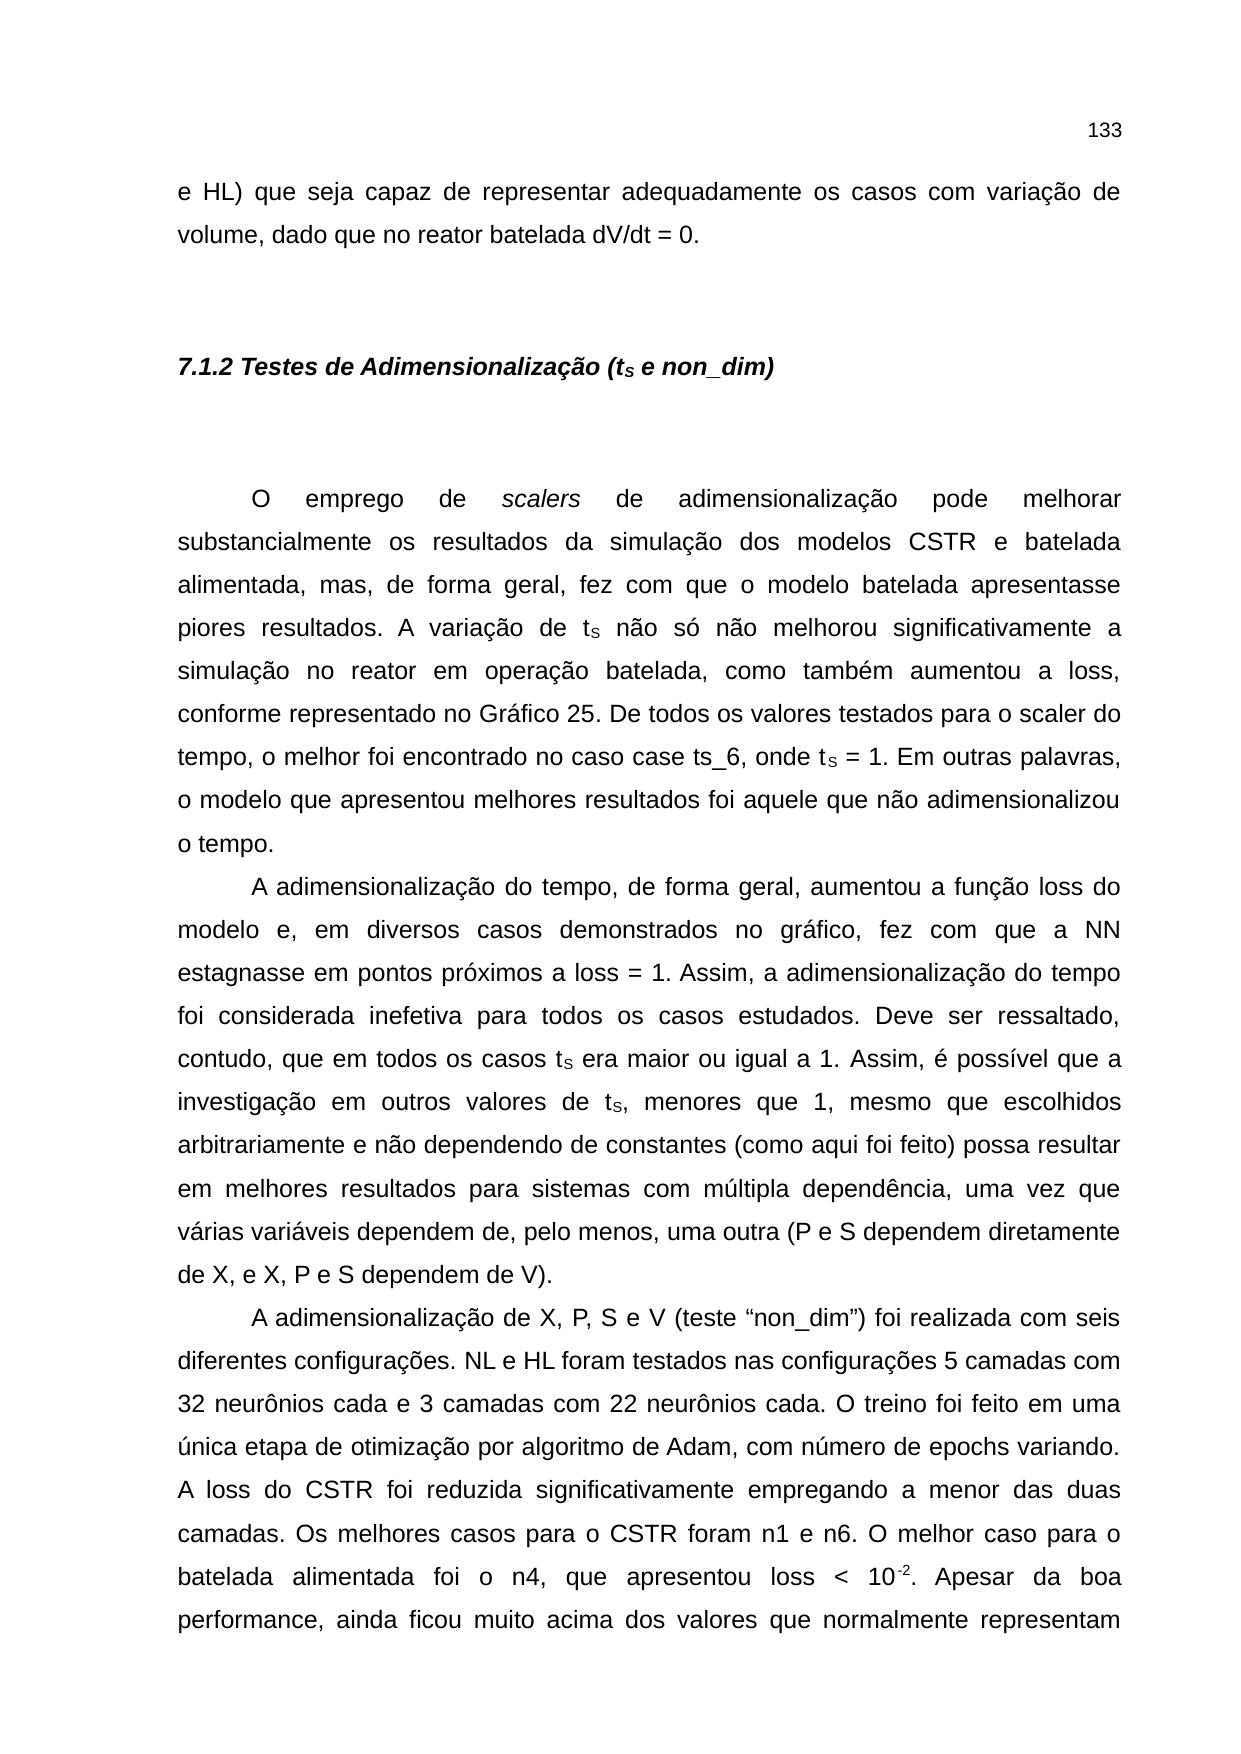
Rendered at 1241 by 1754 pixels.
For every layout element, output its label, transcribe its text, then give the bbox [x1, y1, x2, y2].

text e HL) que seja capaz de representar adequadamente os casos com variação de volume, dado que no reator batelada dV/dt = 0. [177, 177, 1122, 249]
text A adimensionalização de X, P, S e V (teste “non_dim”) foi realizada com seis diferentes configurações. NL e HL foram testados nas configurações 5 camadas com 32 neurônios cada e 3 camadas com 22 neurônios cada. O treino foi feito em uma única etapa de otimização por algoritmo de Adam, com número de epochs variando. A loss do CSTR foi reduzida significativamente empregando a menor das duas camadas. Os melhores casos para o CSTR foram n1 e n6. O melhor caso para o batelada alimentada foi o n4, que apresentou loss < 10-2. Apesar da boa performance, ainda ficou muito acima dos valores que normalmente representam [177, 1303, 1122, 1633]
text O emprego de scalers de adimensionalização pode melhorar substancialmente os resultados da simulação dos modelos CSTR e batelada alimentada, mas, de forma geral, fez com que o modelo batelada apresentasse piores resultados. A variação de tS não só não melhorou significativamente a simulação no reator em operação batelada, como também aumentou a loss, conforme representado no Gráfico 25. De todos os valores testados para o scaler do tempo, o melhor foi encontrado no caso case ts_6, onde tS = 1. Em outras palavras, o modelo que apresentou melhores resultados foi aquele que não adimensionalizou o tempo. [177, 483, 1122, 857]
text A adimensionalização do tempo, de forma geral, aumentou a função loss do modelo e, em diversos casos demonstrados no gráfico, fez com que a NN estagnasse em pontos próximos a loss = 1. Assim, a adimensionalização do tempo foi considerada inefetiva para todos os casos estudados. Deve ser ressaltado, contudo, que em todos os casos tS era maior ou igual a 1. Assim, é possível que a investigação em outros valores de tS, menores que 1, mesmo que escolhidos arbitrariamente e não dependendo de constantes (como aqui foi feito) possa resultar em melhores resultados para sistemas com múltipla dependência, uma vez que várias variáveis dependem de, pelo menos, uma outra (P e S dependem diretamente de X, e X, P e S dependem de V). [177, 872, 1122, 1288]
subtitle Testes de Adimensionalização (tS e non_dim) [177, 352, 1122, 381]
